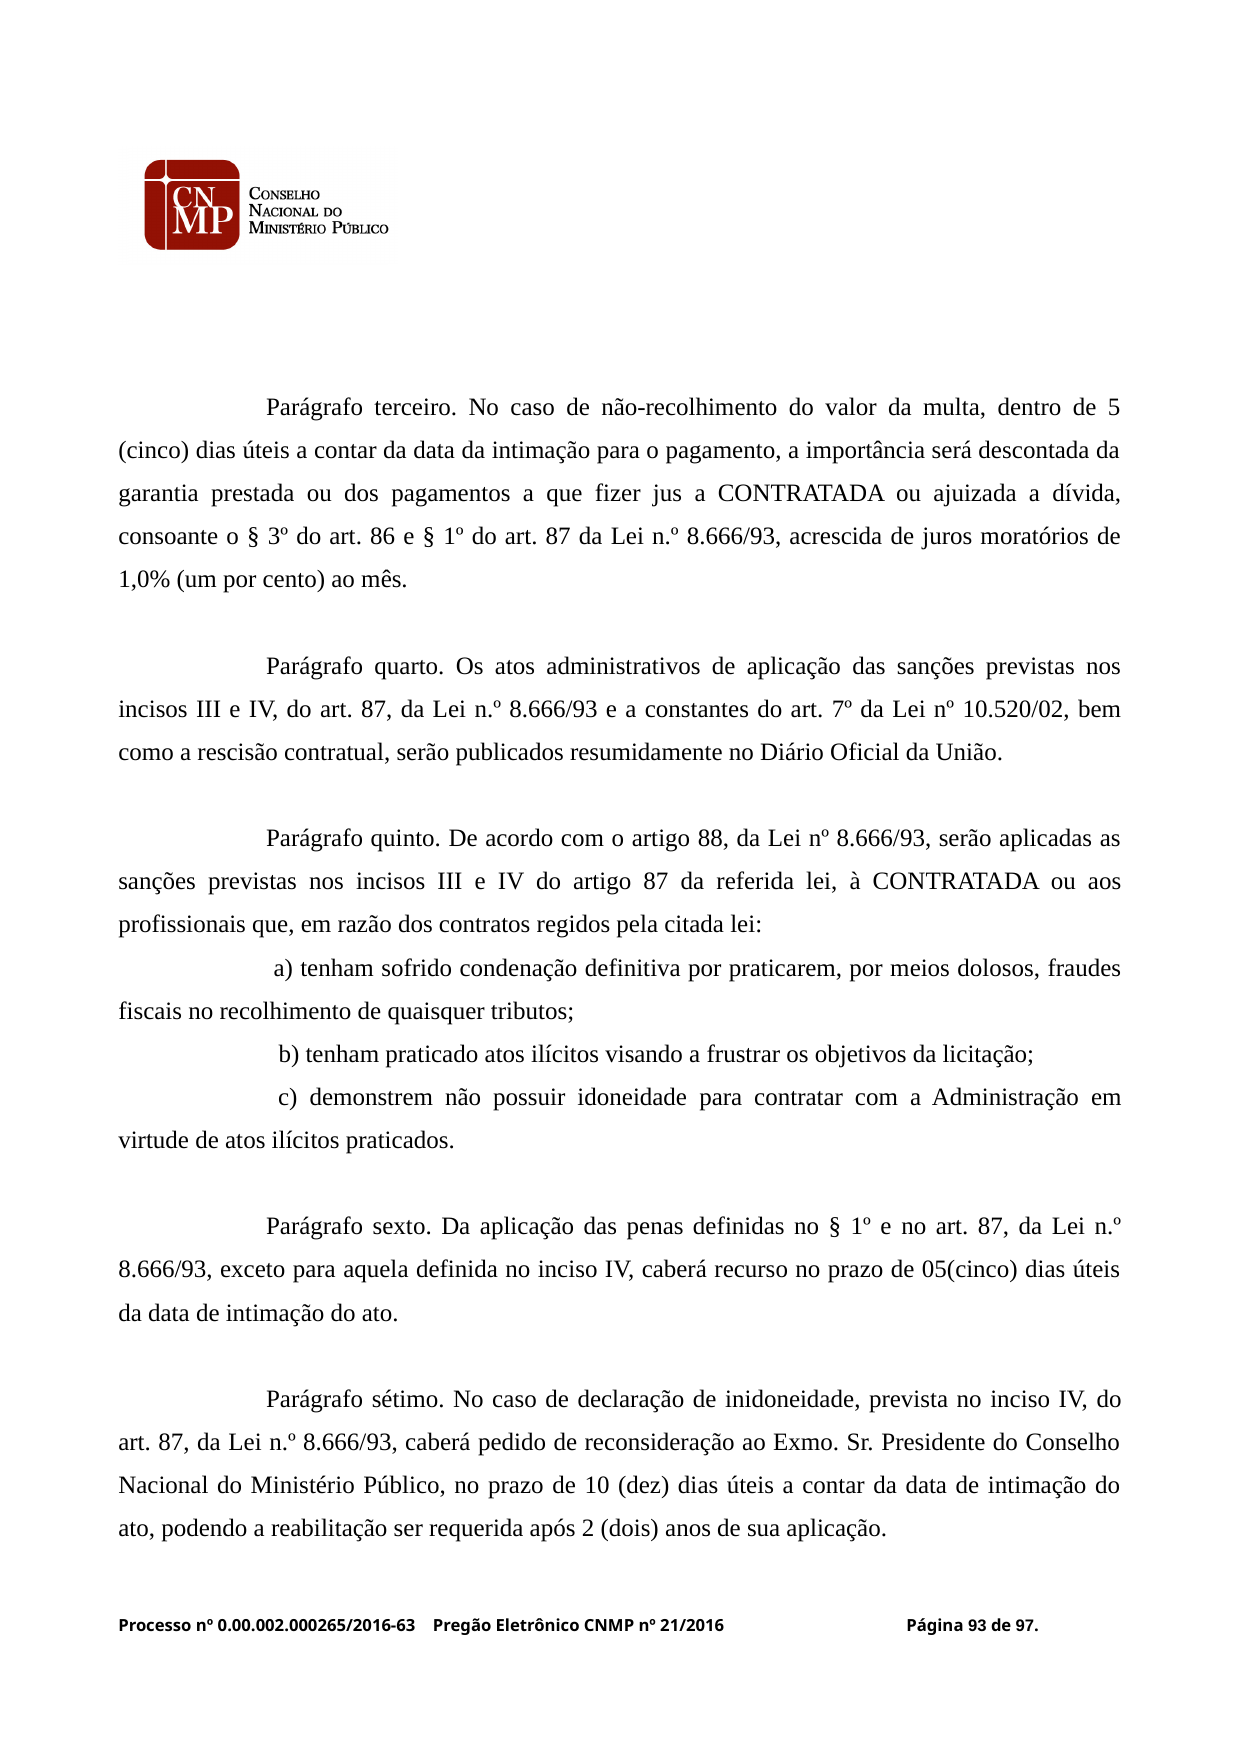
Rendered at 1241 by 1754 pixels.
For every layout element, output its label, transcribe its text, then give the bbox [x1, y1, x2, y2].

text a) tenham sofrido condenação definitiva por praticarem, por meios dolosos, fraudes fiscais no recolhimento de quaisquer tributos; [118, 953, 1122, 1024]
text Parágrafo quinto. De acordo com o artigo 88, da Lei nº 8.666/93, serão aplicadas as sanções previstas nos incisos III e IV do artigo 87 da referida lei, à CONTRATADA ou aos profissionais que, em razão dos contratos regidos pela citada lei: [118, 823, 1122, 938]
text Parágrafo quarto. Os atos administrativos de aplicação das sanções previstas nos incisos III e IV, do art. 87, da Lei n.º 8.666/93 e a constantes do art. 7º da Lei nº 10.520/02, bem como a rescisão contratual, serão publicados resumidamente no Diário Oficial da União. [118, 651, 1122, 766]
text Parágrafo sexto. Da aplicação das penas definidas no § 1º e no art. 87, da Lei n.º 8.666/93, exceto para aquela definida no inciso IV, caberá recurso no prazo de 05(cinco) dias úteis da data de intimação do ato. [118, 1211, 1122, 1326]
text Parágrafo terceiro. No caso de não-recolhimento do valor da multa, dentro de 5 (cinco) dias úteis a contar da data da intimação para o pagamento, a importância será descontada da garantia prestada ou dos pagamentos a que fizer jus a CONTRATADA ou ajuizada a dívida, consoante o § 3º do art. 86 e § 1º do art. 87 da Lei n.º 8.666/93, acrescida de juros moratórios de 1,0% (um por cento) ao mês. [118, 392, 1122, 593]
picture [118, 146, 398, 265]
text b) tenham praticado atos ilícitos visando a frustrar os objetivos da licitação; [118, 1039, 1122, 1068]
text Parágrafo sétimo. No caso de declaração de inidoneidade, prevista no inciso IV, do art. 87, da Lei n.º 8.666/93, caberá pedido de reconsideração ao Exmo. Sr. Presidente do Conselho Nacional do Ministério Público, no prazo de 10 (dez) dias úteis a contar da data de intimação do ato, podendo a reabilitação ser requerida após 2 (dois) anos de sua aplicação. [118, 1384, 1122, 1542]
text c) demonstrem não possuir idoneidade para contratar com a Administração em virtude de atos ilícitos praticados. [118, 1082, 1122, 1154]
